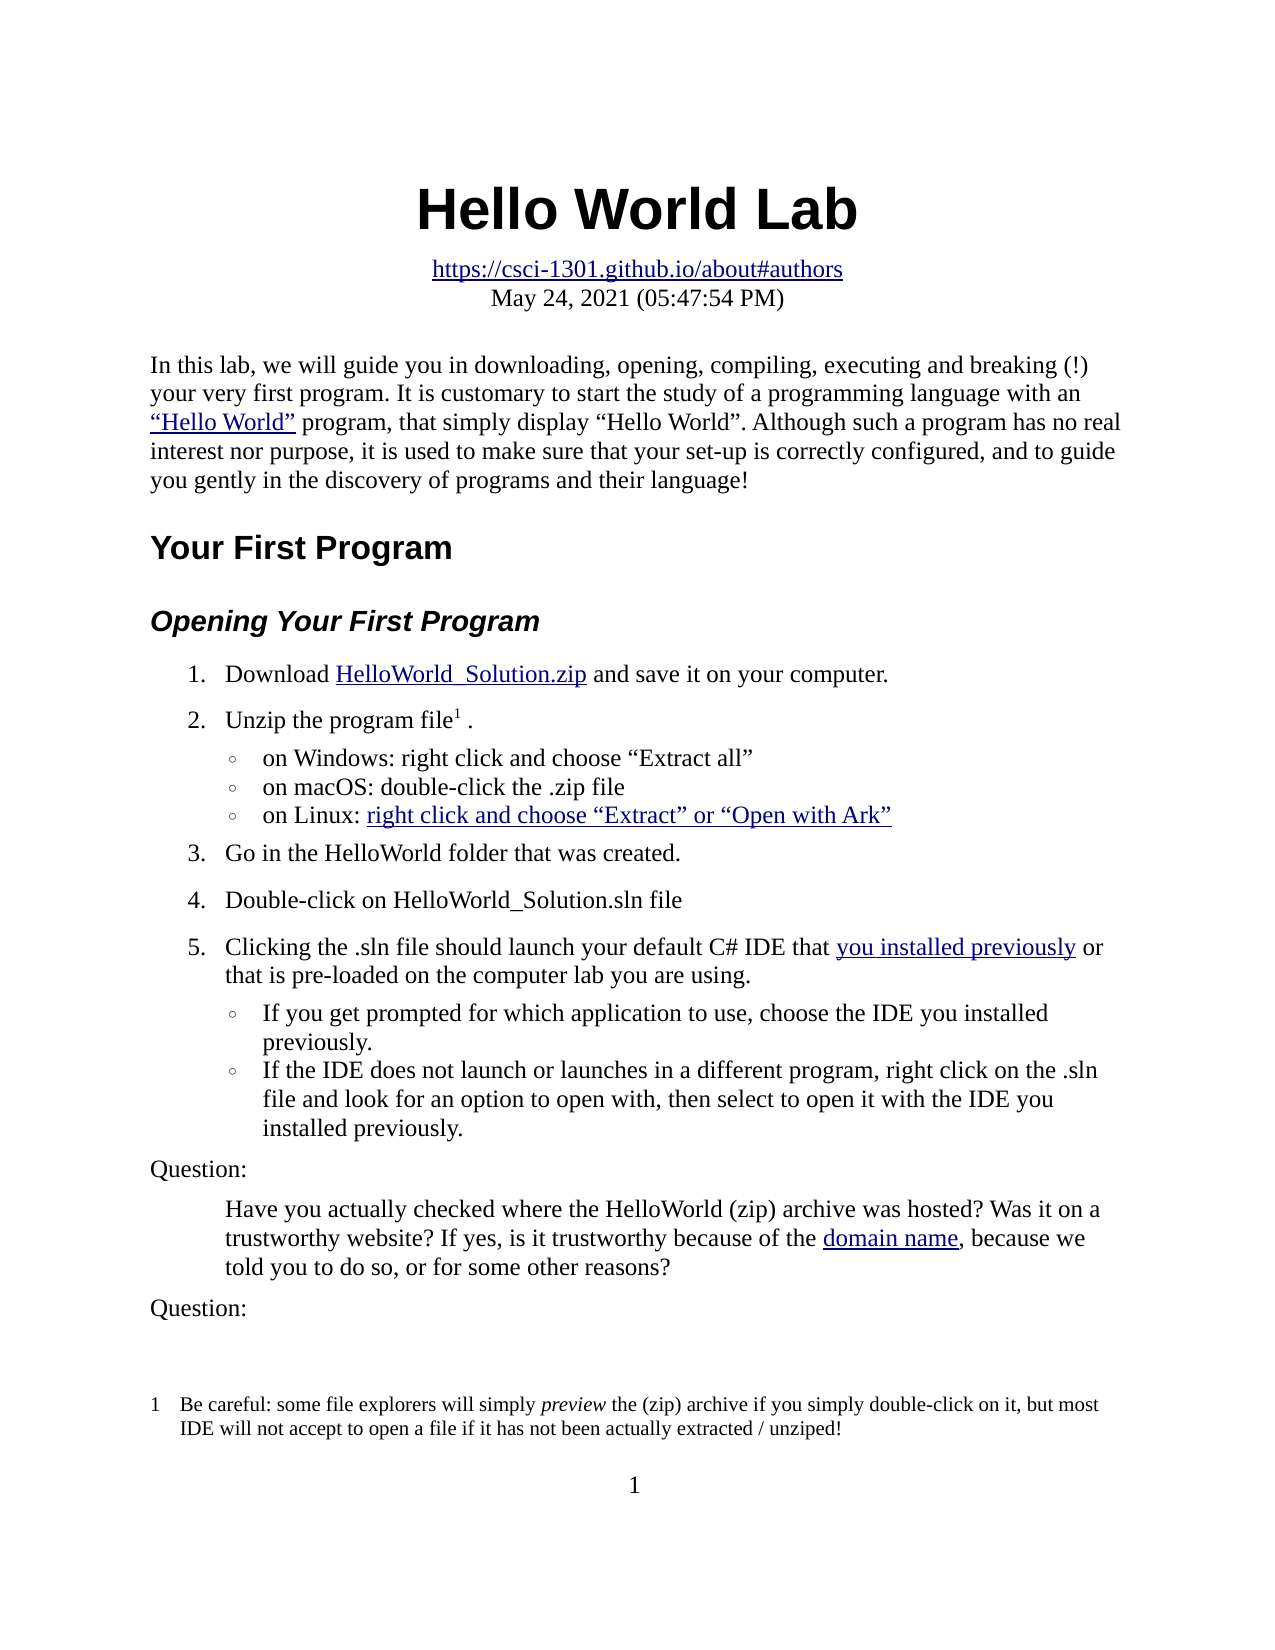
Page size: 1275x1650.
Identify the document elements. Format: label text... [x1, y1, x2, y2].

title Hello World Lab [150, 175, 1125, 242]
list Double-click on HelloWorld_Solution.sln file [187, 885, 1125, 914]
subtitle Opening Your First Program [150, 604, 1125, 637]
text Have you actually checked where the HelloWorld (zip) archive was hosted? Was it on a trustworthy website? If yes, is it trustworthy because of the domain name, because we told you to do so, or for some other reasons? [225, 1194, 1125, 1281]
list Unzip the program file . [187, 705, 1125, 734]
text Question: [150, 1293, 1125, 1321]
text Question: [150, 1154, 1125, 1182]
text In this lab, we will guide you in downloading, opening, compiling, executing and breaking (!) your very first program. It is customary to start the study of a programming language with an “Hello World” program, that simply display “Hello World”. Although such a program has no real interest nor purpose, it is used to make sure that your set-up is correctly configured, and to guide you gently in the discovery of programs and their language! [150, 350, 1125, 493]
list If you get prompted for which application to use, choose the IDE you installed previously. [225, 998, 1125, 1056]
list Clicking the .sln file should launch your default C# IDE that you installed previously or that is pre-loaded on the computer lab you are using. [187, 932, 1125, 989]
list If the IDE does not launch or launches in a different program, right click on the .sln file and look for an option to open with, then select to open it with the IDE you installed previously. [225, 1056, 1125, 1142]
text May 24, 2021 (05:47:54 PM) [150, 283, 1125, 312]
list Be careful: some file explorers will simply preview the (zip) archive if you simply double-click on it, but most IDE will not accept to open a file if it has not been actually extracted / unziped! [150, 1392, 1125, 1440]
list Download HelloWorld_Solution.zip and save it on your computer. [187, 659, 1125, 687]
list on Windows: right click and choose “Extract all” [225, 743, 1125, 772]
subtitle Your First Program [150, 527, 1125, 566]
text https://csci-1301.github.io/about#authors [150, 254, 1125, 283]
list on Linux: right click and choose “Extract” or “Open with Ark” [225, 801, 1125, 829]
list on macOS: double-click the .zip file [225, 772, 1125, 801]
list Go in the HelloWorld folder that was created. [187, 838, 1125, 867]
